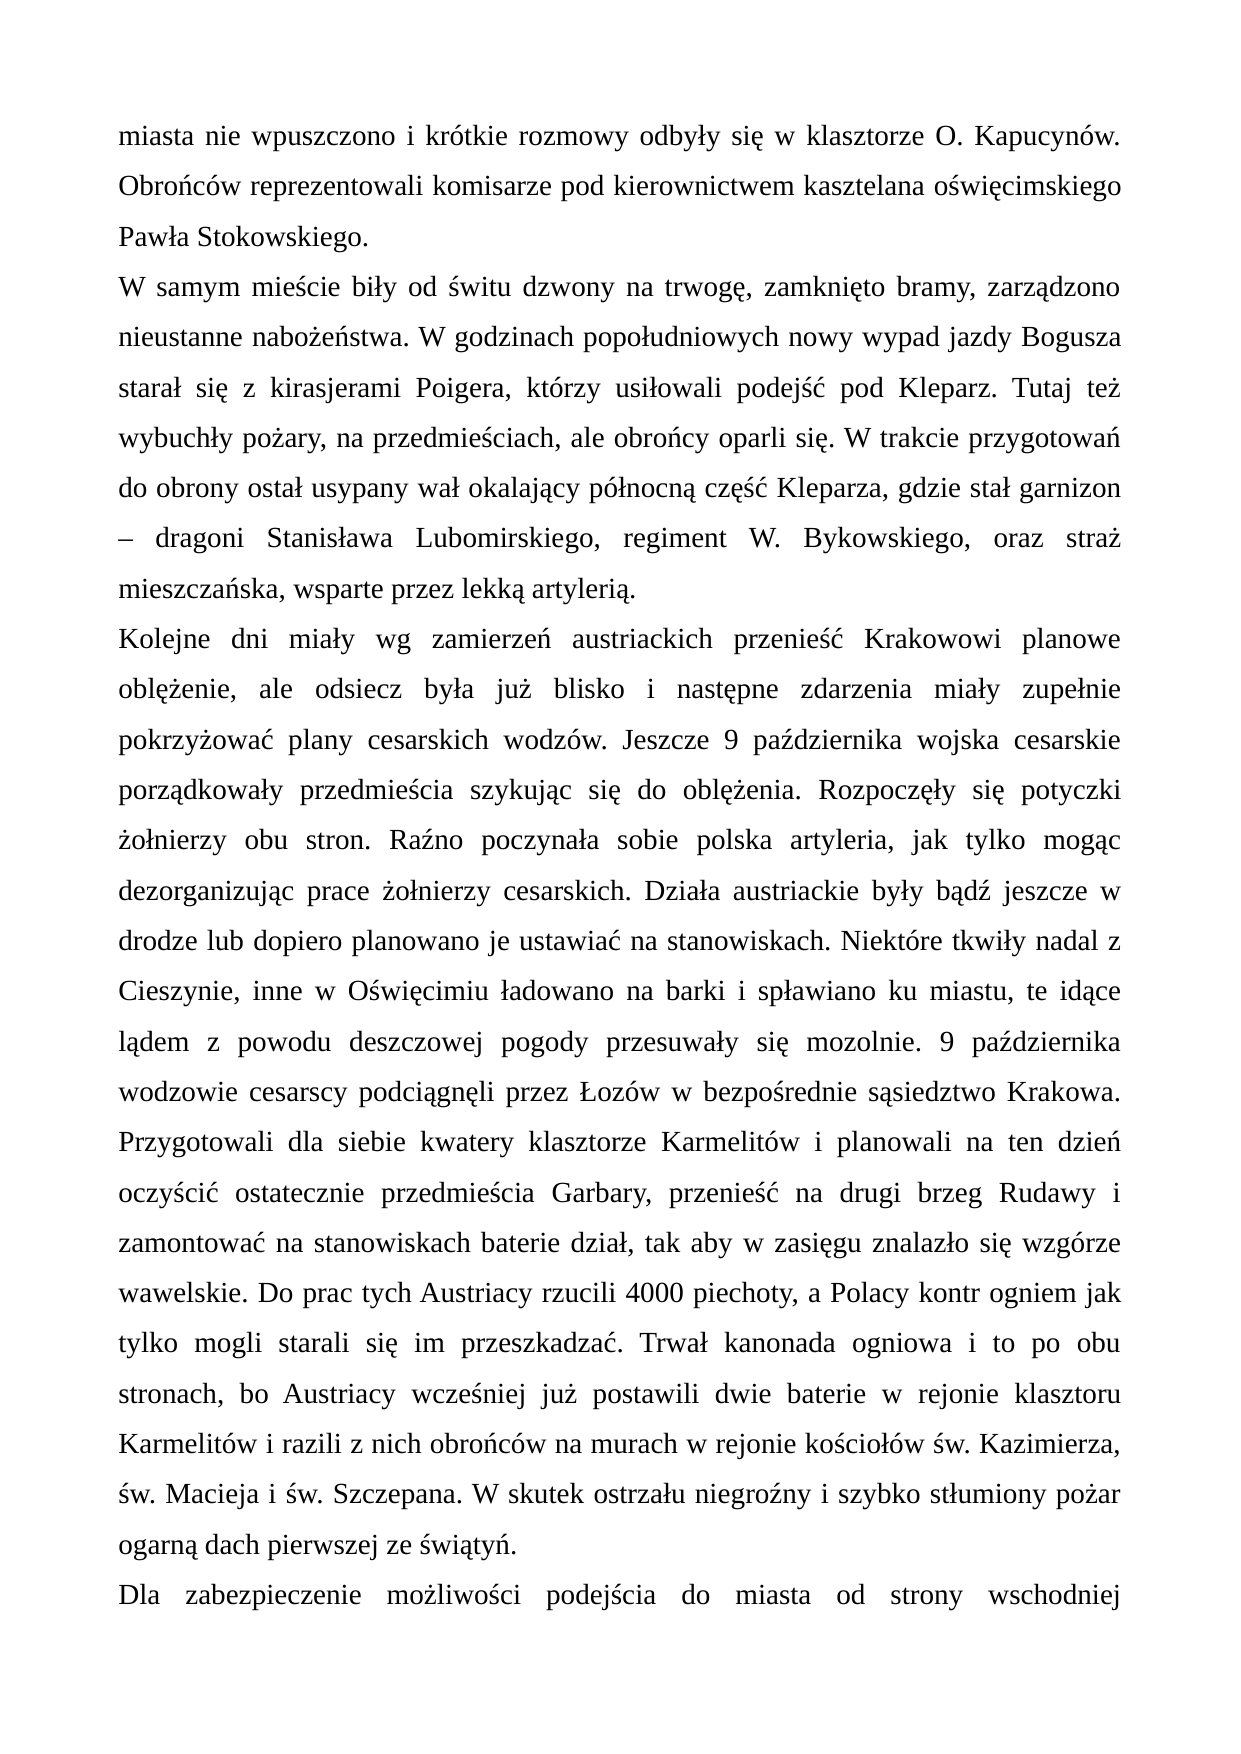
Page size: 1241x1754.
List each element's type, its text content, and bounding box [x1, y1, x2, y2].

text Dla zabezpieczenie możliwości podejścia do miasta od strony wschodniej [118, 1577, 1122, 1611]
text miasta nie wpuszczono i krótkie rozmowy odbyły się w klasztorze O. Kapucynów. Obrońców reprezentowali komisarze pod kierownictwem kasztelana oświęcimskiego Pawła Stokowskiego. [118, 118, 1122, 252]
text W samym mieście biły od świtu dzwony na trwogę, zamknięto bramy, zarządzono nieustanne nabożeństwa. W godzinach popołudniowych nowy wypad jazdy Bogusza starał się z kirasjerami Poigera, którzy usiłowali podejść pod Kleparz. Tutaj też wybuchły pożary, na przedmieściach, ale obrońcy oparli się. W trakcie przygotowań do obrony ostał usypany wał okalający północną część Kleparza, gdzie stał garnizon – dragoni Stanisława Lubomirskiego, regiment W. Bykowskiego, oraz straż mieszczańska, wsparte przez lekką artylerią. [118, 269, 1122, 604]
text Kolejne dni miały wg zamierzeń austriackich przenieść Krakowowi planowe oblężenie, ale odsiecz była już blisko i następne zdarzenia miały zupełnie pokrzyżować plany cesarskich wodzów. Jeszcze 9 października wojska cesarskie porządkowały przedmieścia szykując się do oblężenia. Rozpoczęły się potyczki żołnierzy obu stron. Raźno poczynała sobie polska artyleria, jak tylko mogąc dezorganizując prace żołnierzy cesarskich. Działa austriackie były bądź jeszcze w drodze lub dopiero planowano je ustawiać na stanowiskach. Niektóre tkwiły nadal z Cieszynie, inne w Oświęcimiu ładowano na barki i spławiano ku miastu, te idące lądem z powodu deszczowej pogody przesuwały się mozolnie. 9 października wodzowie cesarscy podciągnęli przez Łozów w bezpośrednie sąsiedztwo Krakowa. Przygotowali dla siebie kwatery klasztorze Karmelitów i planowali na ten dzień oczyścić ostatecznie przedmieścia Garbary, przenieść na drugi brzeg Rudawy i zamontować na stanowiskach baterie dział, tak aby w zasięgu znalazło się wzgórze wawelskie. Do prac tych Austriacy rzucili 4000 piechoty, a Polacy kontr ogniem jak tylko mogli starali się im przeszkadzać. Trwał kanonada ogniowa i to po obu stronach, bo Austriacy wcześniej już postawili dwie baterie w rejonie klasztoru Karmelitów i razili z nich obrońców na murach w rejonie kościołów św. Kazimierza, św. Macieja i św. Szczepana. W skutek ostrzału niegroźny i szybko stłumiony pożar ogarną dach pierwszej ze świątyń. [118, 621, 1122, 1560]
